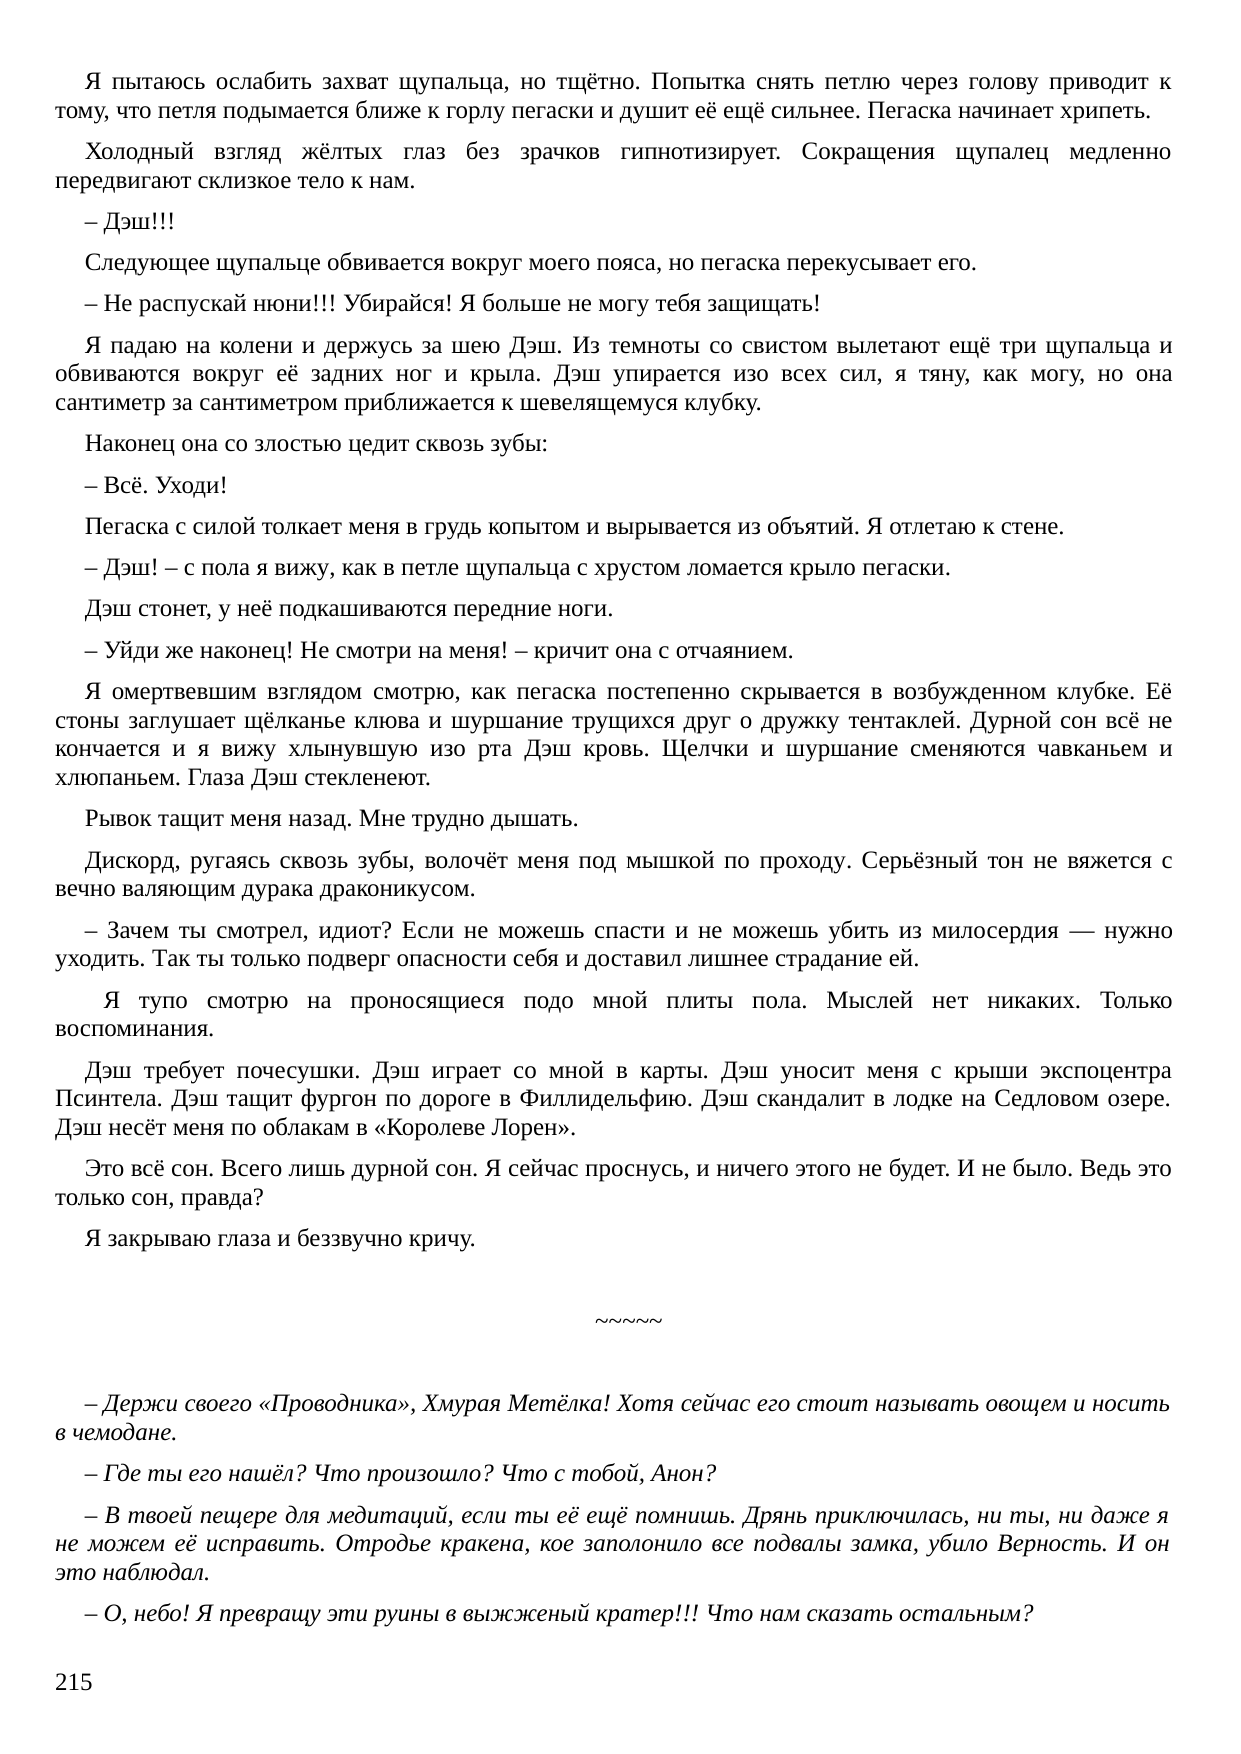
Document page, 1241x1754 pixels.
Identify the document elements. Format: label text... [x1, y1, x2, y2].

text – Не распускай нюни!!! Убирайся! Я больше не могу тебя защищать! [55, 288, 1173, 317]
text Я тупо смотрю на проносящиеся подо мной плиты пола. Мыслей нет никаких. Только воспоминания. [55, 985, 1173, 1042]
text – Держи своего «Проводника», Хмурая Метёлка! Хотя сейчас его стоит называть овощем и носить в чемодане. [55, 1388, 1173, 1446]
text – В твоей пещере для медитаций, если ты её ещё помнишь. Дрянь приключилась, ни ты, ни даже я не можем её исправить. Отродье кракена, кое заполонило все подвалы замка, убило Верность. И он это наблюдал. [55, 1500, 1173, 1586]
text Я закрываю глаза и беззвучно кричу. [55, 1223, 1173, 1252]
text Следующее щупальце обвивается вокруг моего пояса, но пегаска перекусывает его. [55, 247, 1173, 276]
text Наконец она со злостью цедит сквозь зубы: [55, 428, 1173, 457]
text – Дэш! – с пола я вижу, как в петле щупальца с хрустом ломается крыло пегаски. [55, 552, 1173, 581]
text Я пытаюсь ослабить захват щупальца, но тщётно. Попытка снять петлю через голову приводит к тому, что петля подымается ближе к горлу пегаски и душит её ещё сильнее. Пегаска начинает хрипеть. [55, 66, 1173, 123]
text Дискорд, ругаясь сквозь зубы, волочёт меня под мышкой по проходу. Серьёзный тон не вяжется с вечно валяющим дурака драконикусом. [55, 845, 1173, 902]
text – Дэш!!! [55, 206, 1173, 235]
text Дэш стонет, у неё подкашиваются передние ноги. [55, 593, 1173, 622]
text – Зачем ты смотрел, идиот? Если не можешь спасти и не можешь убить из милосердия — нужно уходить. Так ты только подверг опасности себя и доставил лишнее страдание ей. [55, 915, 1173, 972]
text Дэш требует почесушки. Дэш играет со мной в карты. Дэш уносит меня с крыши экспоцентра Псинтела. Дэш тащит фургон по дороге в Филлидельфию. Дэш скандалит в лодке на Седловом озере. Дэш несёт меня по облакам в «Королеве Лорен». [55, 1055, 1173, 1141]
text Пегаска с силой толкает меня в грудь копытом и вырывается из объятий. Я отлетаю к стене. [55, 511, 1173, 540]
text Я падаю на колени и держусь за шею Дэш. Из темноты со свистом вылетают ещё три щупальца и обвиваются вокруг её задних ног и крыла. Дэш упирается изо всех сил, я тяну, как могу, но она сантиметр за сантиметром приближается к шевелящемуся клубку. [55, 330, 1173, 416]
text – Всё. Уходи! [55, 470, 1173, 498]
text – Уйди же наконец! Не смотри на меня! – кричит она с отчаянием. [55, 635, 1173, 663]
text – Где ты его нашёл? Что произошло? Что с тобой, Анон? [55, 1458, 1173, 1487]
text Рывок тащит меня назад. Мне трудно дышать. [55, 803, 1173, 832]
text Это всё сон. Всего лишь дурной сон. Я сейчас проснусь, и ничего этого не будет. И не было. Ведь это только сон, правда? [55, 1153, 1173, 1211]
text ~~~~~ [55, 1306, 1173, 1335]
text Холодный взгляд жёлтых глаз без зрачков гипнотизирует. Сокращения щупалец медленно передвигают склизкое тело к нам. [55, 136, 1173, 193]
text Я омертвевшим взглядом смотрю, как пегаска постепенно скрывается в возбужденном клубке. Её стоны заглушает щёлканье клюва и шуршание трущихся друг о дружку тентаклей. Дурной сон всё не кончается и я вижу хлынувшую изо рта Дэш кровь. Щелчки и шуршание сменяются чавканьем и хлюпаньем. Глаза Дэш стекленеют. [55, 676, 1173, 791]
text – О, небо! Я превращу эти руины в выжженый кратер!!! Что нам сказать остальным? [55, 1598, 1173, 1627]
